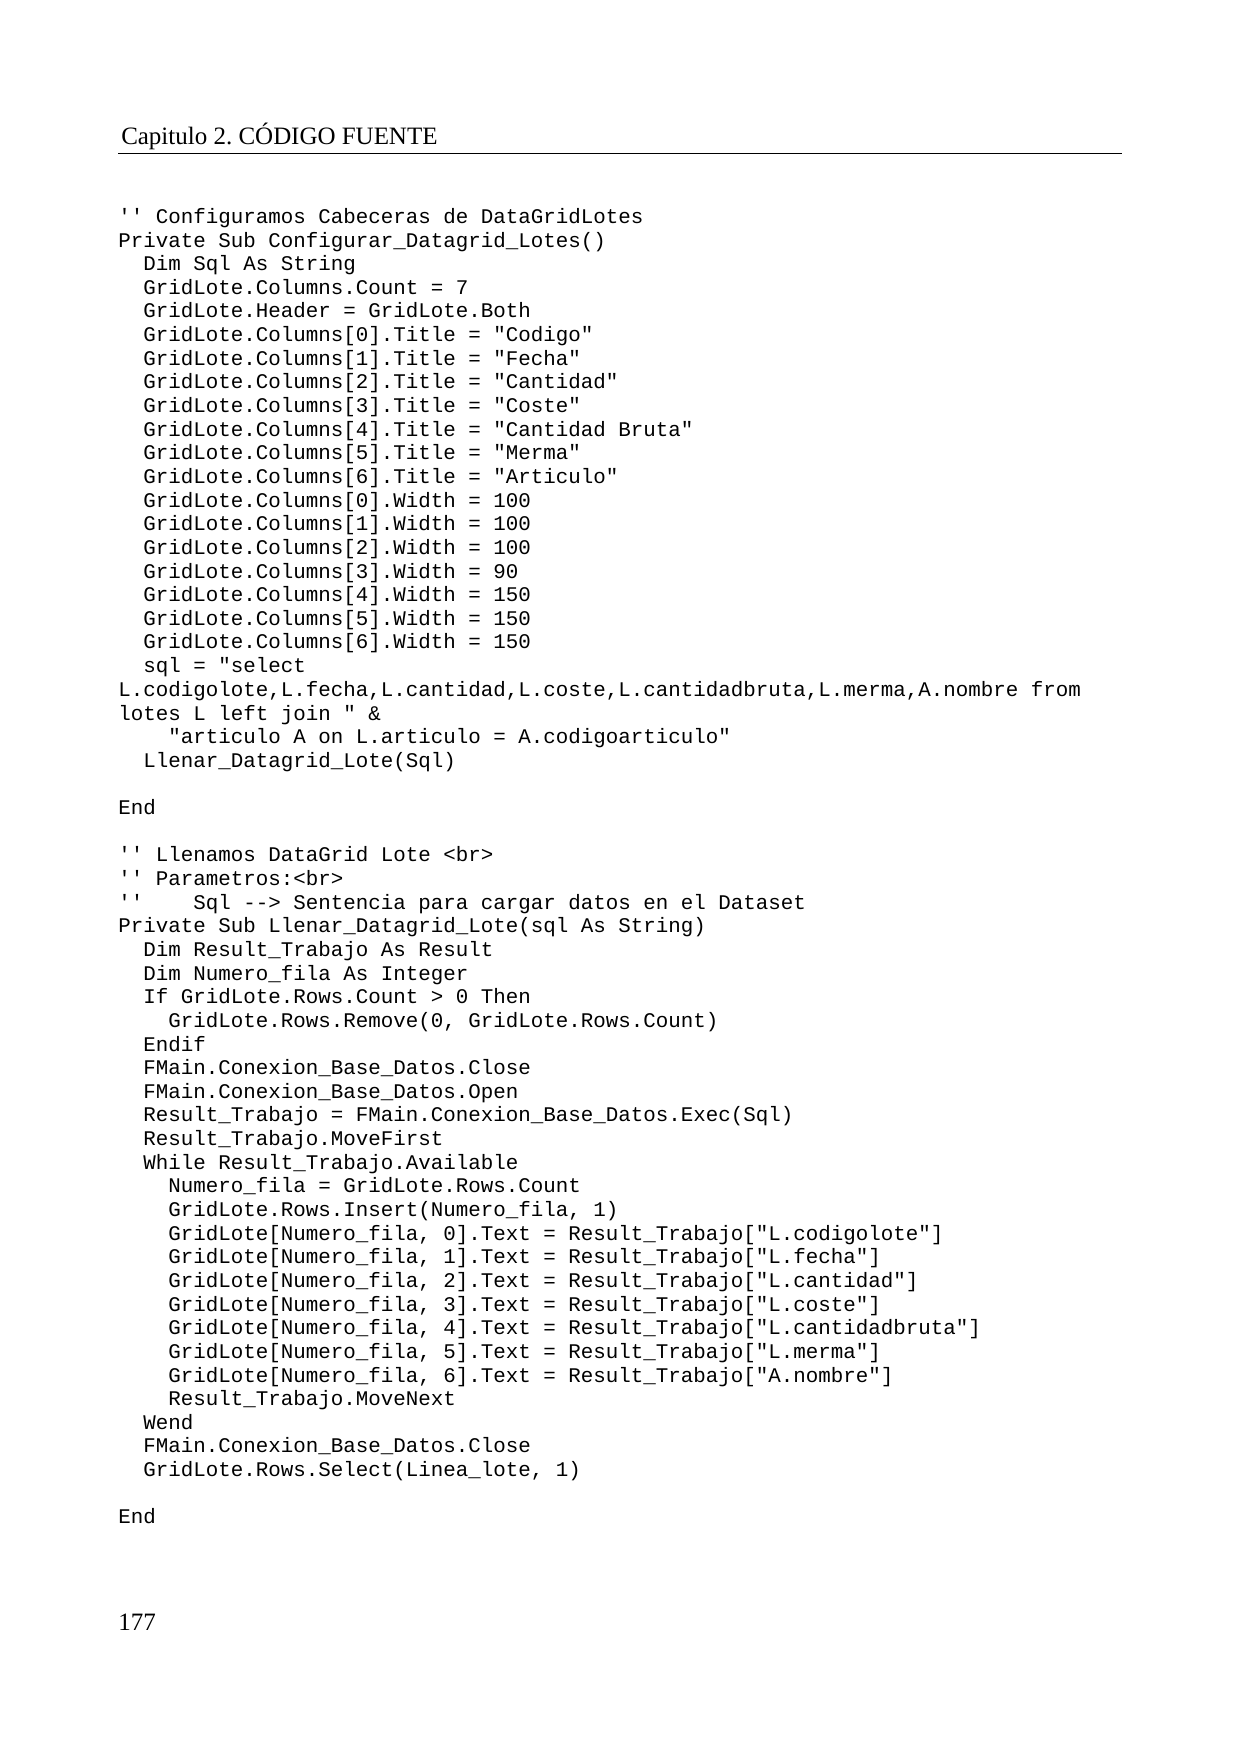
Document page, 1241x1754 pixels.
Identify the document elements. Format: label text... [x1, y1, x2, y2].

text sql = "select L.codigolote,L.fecha,L.cantidad,L.coste,L.cantidadbruta,L.merma,A.nombre from lotes L left join " & [118, 655, 1122, 726]
text GridLote[Numero_fila, 0].Text = Result_Trabajo["L.codigolote"] [118, 1223, 1122, 1246]
text Endif [118, 1033, 1122, 1057]
text GridLote.Columns[2].Title = "Cantidad" [118, 371, 1122, 395]
text End [118, 1506, 1122, 1530]
text GridLote.Columns[5].Title = "Merma" [118, 442, 1122, 466]
text Result_Trabajo.MoveNext [118, 1388, 1122, 1412]
text While Result_Trabajo.Available [118, 1152, 1122, 1175]
text If GridLote.Rows.Count > 0 Then [118, 986, 1122, 1010]
text Wend [118, 1412, 1122, 1436]
text Private Sub Configurar_Datagrid_Lotes() [118, 229, 1122, 253]
text GridLote.Columns[6].Title = "Articulo" [118, 466, 1122, 490]
text Dim Result_Trabajo As Result [118, 939, 1122, 963]
text Numero_fila = GridLote.Rows.Count [118, 1175, 1122, 1199]
text GridLote.Rows.Select(Linea_lote, 1) [118, 1459, 1122, 1483]
text GridLote.Columns[0].Title = "Codigo" [118, 324, 1122, 348]
text '' Llenamos DataGrid Lote <br> [118, 844, 1122, 868]
text FMain.Conexion_Base_Datos.Close [118, 1057, 1122, 1081]
text End [118, 797, 1122, 821]
text GridLote.Columns[5].Width = 150 [118, 608, 1122, 632]
text GridLote.Rows.Insert(Numero_fila, 1) [118, 1199, 1122, 1223]
text GridLote[Numero_fila, 1].Text = Result_Trabajo["L.fecha"] [118, 1246, 1122, 1270]
text Result_Trabajo = FMain.Conexion_Base_Datos.Exec(Sql) [118, 1104, 1122, 1128]
text '' Sql --> Sentencia para cargar datos en el Dataset [118, 892, 1122, 915]
text GridLote.Columns.Count = 7 [118, 277, 1122, 301]
text GridLote[Numero_fila, 3].Text = Result_Trabajo["L.coste"] [118, 1294, 1122, 1317]
text GridLote.Rows.Remove(0, GridLote.Rows.Count) [118, 1010, 1122, 1033]
text GridLote.Columns[0].Width = 100 [118, 490, 1122, 513]
text GridLote.Columns[4].Title = "Cantidad Bruta" [118, 419, 1122, 442]
text GridLote[Numero_fila, 6].Text = Result_Trabajo["A.nombre"] [118, 1364, 1122, 1388]
text "articulo A on L.articulo = A.codigoarticulo" [118, 726, 1122, 750]
text GridLote[Numero_fila, 4].Text = Result_Trabajo["L.cantidadbruta"] [118, 1317, 1122, 1341]
text GridLote.Columns[1].Width = 100 [118, 513, 1122, 537]
text GridLote.Columns[3].Width = 90 [118, 561, 1122, 584]
text Result_Trabajo.MoveFirst [118, 1128, 1122, 1152]
text GridLote.Columns[2].Width = 100 [118, 537, 1122, 561]
text GridLote.Columns[1].Title = "Fecha" [118, 348, 1122, 371]
text GridLote.Columns[4].Width = 150 [118, 584, 1122, 608]
text GridLote[Numero_fila, 2].Text = Result_Trabajo["L.cantidad"] [118, 1270, 1122, 1294]
text GridLote[Numero_fila, 5].Text = Result_Trabajo["L.merma"] [118, 1341, 1122, 1364]
text Dim Sql As String [118, 253, 1122, 277]
text Private Sub Llenar_Datagrid_Lote(sql As String) [118, 915, 1122, 939]
text GridLote.Header = GridLote.Both [118, 301, 1122, 324]
text GridLote.Columns[3].Title = "Coste" [118, 395, 1122, 419]
text FMain.Conexion_Base_Datos.Close [118, 1436, 1122, 1459]
text FMain.Conexion_Base_Datos.Open [118, 1081, 1122, 1104]
text '' Parametros:<br> [118, 868, 1122, 892]
text GridLote.Columns[6].Width = 150 [118, 632, 1122, 655]
text '' Configuramos Cabeceras de DataGridLotes [118, 206, 1122, 229]
text Dim Numero_fila As Integer [118, 963, 1122, 986]
text Llenar_Datagrid_Lote(Sql) [118, 750, 1122, 773]
